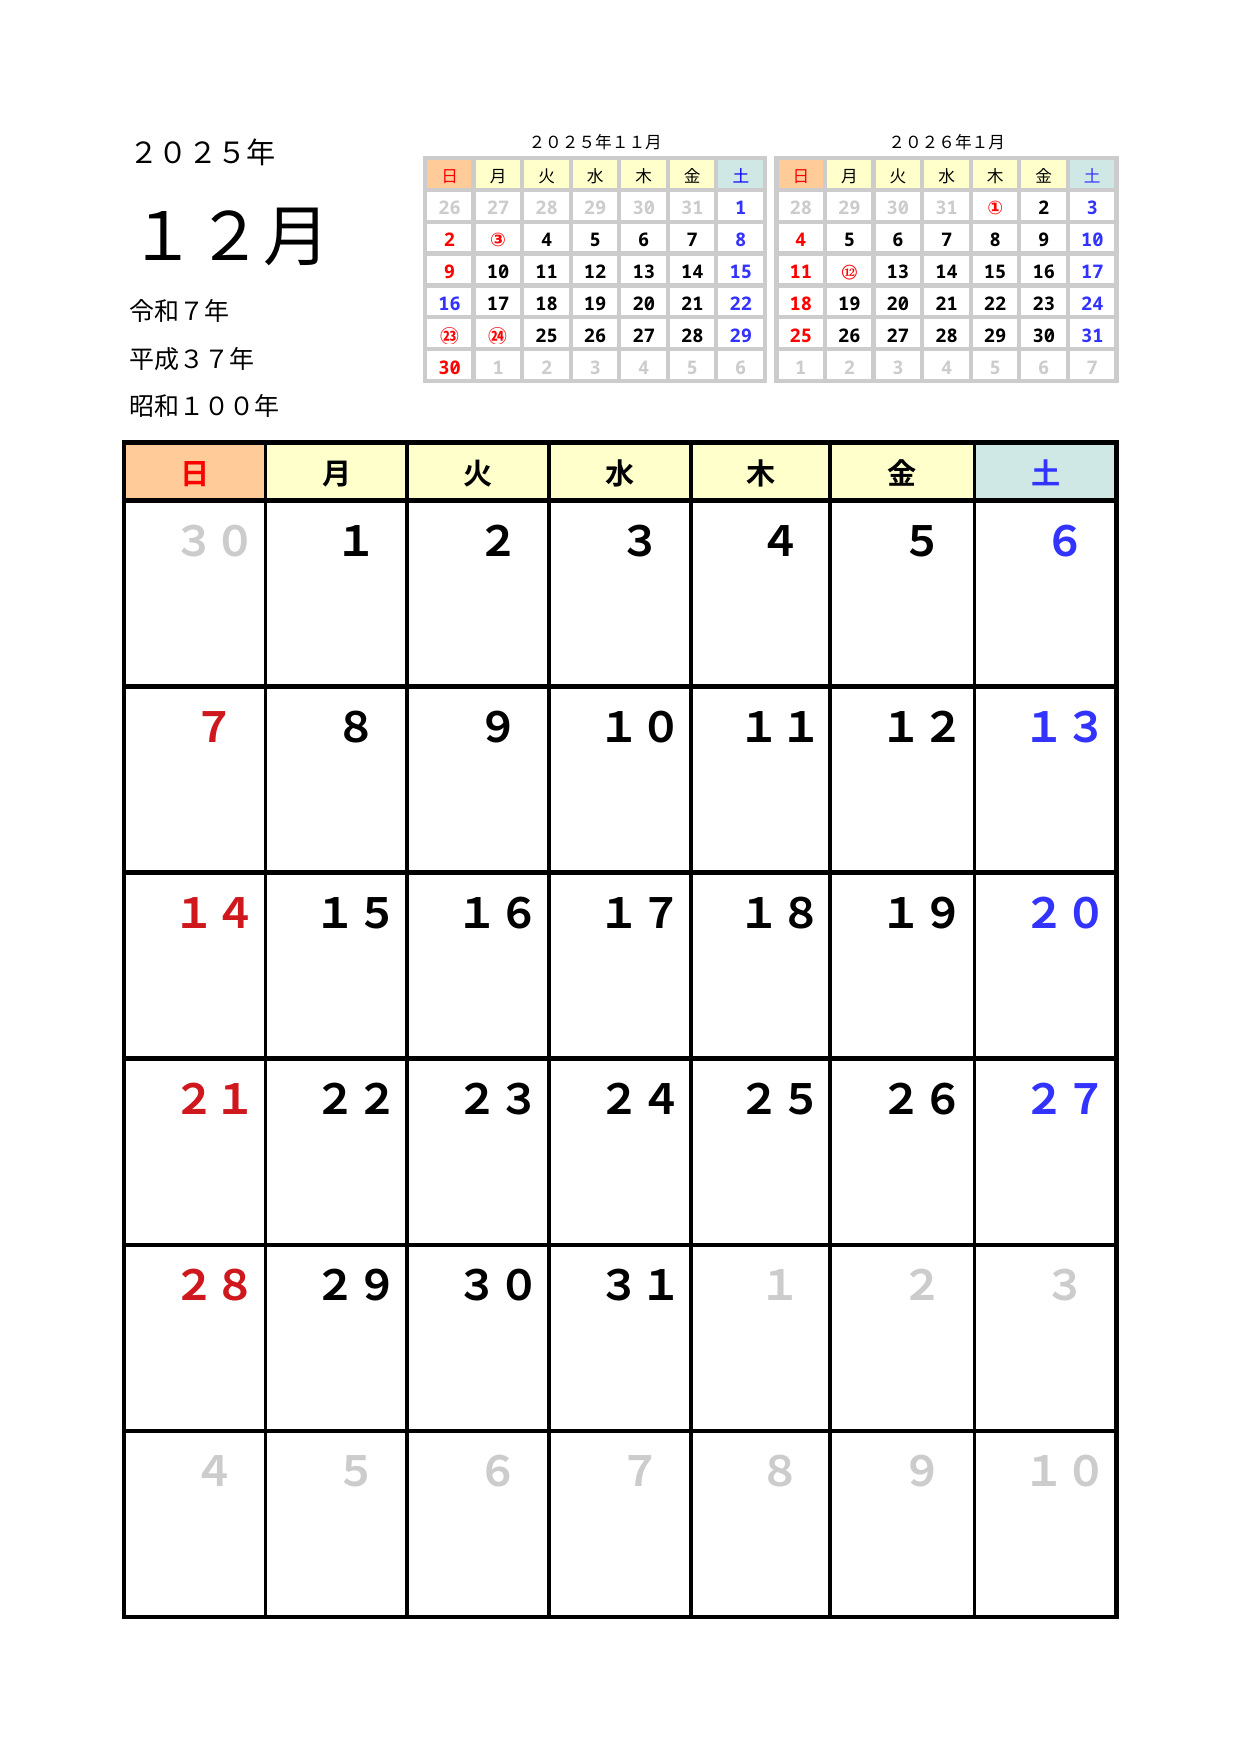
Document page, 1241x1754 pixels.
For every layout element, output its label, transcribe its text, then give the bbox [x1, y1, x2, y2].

table_cell 31 [670, 192, 714, 219]
table_cell [551, 689, 589, 870]
table_cell 6 [1021, 351, 1066, 379]
table_cell 火 [876, 160, 920, 188]
table_cell 30 [876, 192, 920, 219]
table_header ２０２５年１１月 [425, 124, 765, 156]
table_cell ３ [1014, 1247, 1114, 1428]
table_cell 16 [427, 288, 471, 315]
table_cell 18 [524, 288, 569, 315]
table_cell 26 [827, 319, 871, 347]
table_cell ７ [589, 1433, 689, 1614]
table_cell 水 [573, 160, 617, 188]
table_cell [693, 689, 731, 870]
table_cell １８ [731, 875, 828, 1056]
table_cell 19 [573, 288, 617, 315]
table_cell 18 [779, 288, 823, 315]
table_cell [832, 1433, 869, 1614]
table_cell ７ [164, 689, 264, 870]
table_header [771, 118, 1122, 434]
table_cell ２５ [731, 1061, 828, 1242]
table_cell [409, 503, 447, 684]
table_cell 21 [924, 288, 969, 315]
table_cell 29 [718, 319, 763, 347]
table_cell 25 [779, 319, 823, 347]
table_cell 1 [718, 192, 763, 219]
table_cell ３ [589, 503, 689, 684]
table_cell 11 [524, 256, 569, 283]
table_cell 3 [876, 351, 920, 379]
table_cell 28 [670, 319, 714, 347]
table_cell 4 [621, 351, 666, 379]
table_cell 28 [779, 192, 823, 219]
table_cell ９ [870, 1433, 973, 1614]
table_cell １２ [870, 689, 973, 870]
table_cell ２８ [164, 1247, 264, 1428]
table_cell 28 [924, 319, 969, 347]
table_cell 9 [1021, 224, 1066, 251]
table_cell [409, 1433, 447, 1614]
table_cell 31 [1070, 319, 1114, 347]
table_cell [126, 1061, 163, 1242]
table_cell 木 [973, 160, 1017, 188]
table_cell 月 [476, 160, 520, 188]
table_header 金 [832, 445, 973, 498]
table_cell 13 [876, 256, 920, 283]
table_cell [126, 1247, 163, 1428]
table_header [118, 118, 369, 434]
table_header [419, 118, 771, 434]
table_cell 20 [876, 288, 920, 315]
table_cell ２ [447, 503, 547, 684]
table_cell 火 [524, 160, 569, 188]
table_cell 28 [524, 192, 569, 219]
table_cell 12 [573, 256, 617, 283]
table_cell ① [973, 192, 1017, 219]
table_cell 16 [1021, 256, 1066, 283]
table_cell [976, 875, 1014, 1056]
table_cell [693, 875, 731, 1056]
table_cell 4 [924, 351, 969, 379]
table_cell 22 [973, 288, 1017, 315]
table_cell 7 [670, 224, 714, 251]
table_cell 5 [573, 224, 617, 251]
table_cell １６ [447, 875, 547, 1056]
table_cell 6 [621, 224, 666, 251]
table_cell [409, 689, 447, 870]
table_cell １７ [589, 875, 689, 1056]
table_cell 29 [573, 192, 617, 219]
table_cell ３０ [447, 1247, 547, 1428]
table_cell 月 [827, 160, 871, 188]
table_cell [551, 875, 589, 1056]
table_cell １ [305, 503, 405, 684]
table_cell ２ [870, 1247, 973, 1428]
table_cell [267, 875, 305, 1056]
table_cell 27 [476, 192, 520, 219]
table_cell [976, 503, 1014, 684]
table_header ２０２６年１月 [776, 124, 1116, 156]
table_cell 29 [827, 192, 871, 219]
table_cell １２月 [124, 178, 363, 286]
table_cell [126, 689, 163, 870]
table_cell 2 [1021, 192, 1066, 219]
table_cell １ [731, 1247, 828, 1428]
table_cell 木 [621, 160, 666, 188]
table_cell ２２ [305, 1061, 405, 1242]
table_cell ８ [305, 689, 405, 870]
table_cell 7 [924, 224, 969, 251]
table_header 水 [551, 445, 689, 498]
table_header ２０２５年 [124, 124, 363, 178]
table_cell 6 [876, 224, 920, 251]
table_cell [126, 503, 163, 684]
table_cell 4 [524, 224, 569, 251]
table_cell [976, 689, 1014, 870]
table_cell 17 [476, 288, 520, 315]
table_cell 5 [973, 351, 1017, 379]
table_cell 10 [476, 256, 520, 283]
table_cell 平成３７年 [124, 333, 363, 381]
table_cell １０ [589, 689, 689, 870]
table_cell [693, 1247, 731, 1428]
table_header 火 [409, 445, 547, 498]
table_cell ２０ [1014, 875, 1114, 1056]
table_cell [118, 435, 1122, 1624]
table_cell 6 [718, 351, 763, 379]
table_cell ③ [476, 224, 520, 251]
table_cell 15 [973, 256, 1017, 283]
table_cell ２３ [447, 1061, 547, 1242]
table_cell [409, 1061, 447, 1242]
table_cell １４ [164, 875, 264, 1056]
table_cell [267, 1247, 305, 1428]
table_cell [551, 1433, 589, 1614]
table_cell ９ [447, 689, 547, 870]
table_cell 日 [779, 160, 823, 188]
table_cell [551, 1061, 589, 1242]
table_cell [832, 689, 869, 870]
table_cell 30 [427, 351, 471, 379]
table_cell [832, 1061, 869, 1242]
table_cell ㉔ [476, 319, 520, 347]
table_cell 30 [621, 192, 666, 219]
table_cell 10 [1070, 224, 1114, 251]
table_cell [126, 1433, 163, 1614]
table_cell [976, 1061, 1014, 1242]
table_cell 8 [718, 224, 763, 251]
table_cell 31 [924, 192, 969, 219]
table_cell 23 [1021, 288, 1066, 315]
table_cell 2 [827, 351, 871, 379]
table_cell [693, 1433, 731, 1614]
table_cell [267, 689, 305, 870]
table_cell 金 [670, 160, 714, 188]
table_cell 3 [573, 351, 617, 379]
table_cell [126, 875, 163, 1056]
table_cell 22 [718, 288, 763, 315]
table_cell ６ [1014, 503, 1114, 684]
table_cell 27 [876, 319, 920, 347]
table_cell 14 [670, 256, 714, 283]
table_cell ８ [731, 1433, 828, 1614]
table_cell [976, 1247, 1014, 1428]
table_cell 25 [524, 319, 569, 347]
table_cell 24 [1070, 288, 1114, 315]
table_cell [832, 503, 869, 684]
table_cell 26 [427, 192, 471, 219]
table_cell 1 [476, 351, 520, 379]
table_cell [693, 1061, 731, 1242]
table_header 木 [693, 445, 828, 498]
table_cell 5 [670, 351, 714, 379]
table_cell [551, 503, 589, 684]
table_cell ６ [447, 1433, 547, 1614]
table_cell 金 [1021, 160, 1066, 188]
table_cell [409, 875, 447, 1056]
table_cell ２１ [164, 1061, 264, 1242]
table_cell ５ [870, 503, 973, 684]
table_cell [976, 1433, 1014, 1614]
table_cell ５ [305, 1433, 405, 1614]
table_cell 27 [621, 319, 666, 347]
table_cell 令和７年 [124, 286, 363, 333]
table_cell 2 [524, 351, 569, 379]
table_cell ３１ [589, 1247, 689, 1428]
table_cell [832, 1247, 869, 1428]
table_cell 土 [718, 160, 763, 188]
table_cell 4 [779, 224, 823, 251]
table_cell 7 [1070, 351, 1114, 379]
table_cell ⑫ [827, 256, 871, 283]
table_cell 8 [973, 224, 1017, 251]
table_cell [267, 1433, 305, 1614]
table_cell １０ [1014, 1433, 1114, 1614]
table_cell 20 [621, 288, 666, 315]
table_cell 13 [621, 256, 666, 283]
table_cell 2 [427, 224, 471, 251]
table_cell [267, 1061, 305, 1242]
table_cell ２６ [870, 1061, 973, 1242]
table_cell 9 [427, 256, 471, 283]
table_cell ２９ [305, 1247, 405, 1428]
table_cell [551, 1247, 589, 1428]
table_cell 水 [924, 160, 969, 188]
table_cell ４ [164, 1433, 264, 1614]
table_header 土 [976, 445, 1114, 498]
table_cell ４ [731, 503, 828, 684]
table_cell 昭和１００年 [124, 381, 363, 429]
table_cell 21 [670, 288, 714, 315]
table_header 日 [126, 445, 264, 498]
table_header [369, 118, 419, 434]
table_cell [693, 503, 731, 684]
table_cell １９ [870, 875, 973, 1056]
table_cell 11 [779, 256, 823, 283]
table_cell 3 [1070, 192, 1114, 219]
table_cell １３ [1014, 689, 1114, 870]
table_cell 17 [1070, 256, 1114, 283]
table_cell 30 [1021, 319, 1066, 347]
table_cell [267, 503, 305, 684]
table_cell 19 [827, 288, 871, 315]
table_cell 14 [924, 256, 969, 283]
table_header 月 [267, 445, 405, 498]
table_cell 5 [827, 224, 871, 251]
table_cell 土 [1070, 160, 1114, 188]
table_cell 26 [573, 319, 617, 347]
table_cell １５ [305, 875, 405, 1056]
table_cell ２４ [589, 1061, 689, 1242]
table_cell ３０ [164, 503, 264, 684]
table_cell 15 [718, 256, 763, 283]
table_cell 29 [973, 319, 1017, 347]
table_cell [409, 1247, 447, 1428]
table_cell 日 [427, 160, 471, 188]
table_cell ㉓ [427, 319, 471, 347]
table_cell ２７ [1014, 1061, 1114, 1242]
table_cell [832, 875, 869, 1056]
table_cell １１ [731, 689, 828, 870]
table_cell 1 [779, 351, 823, 379]
